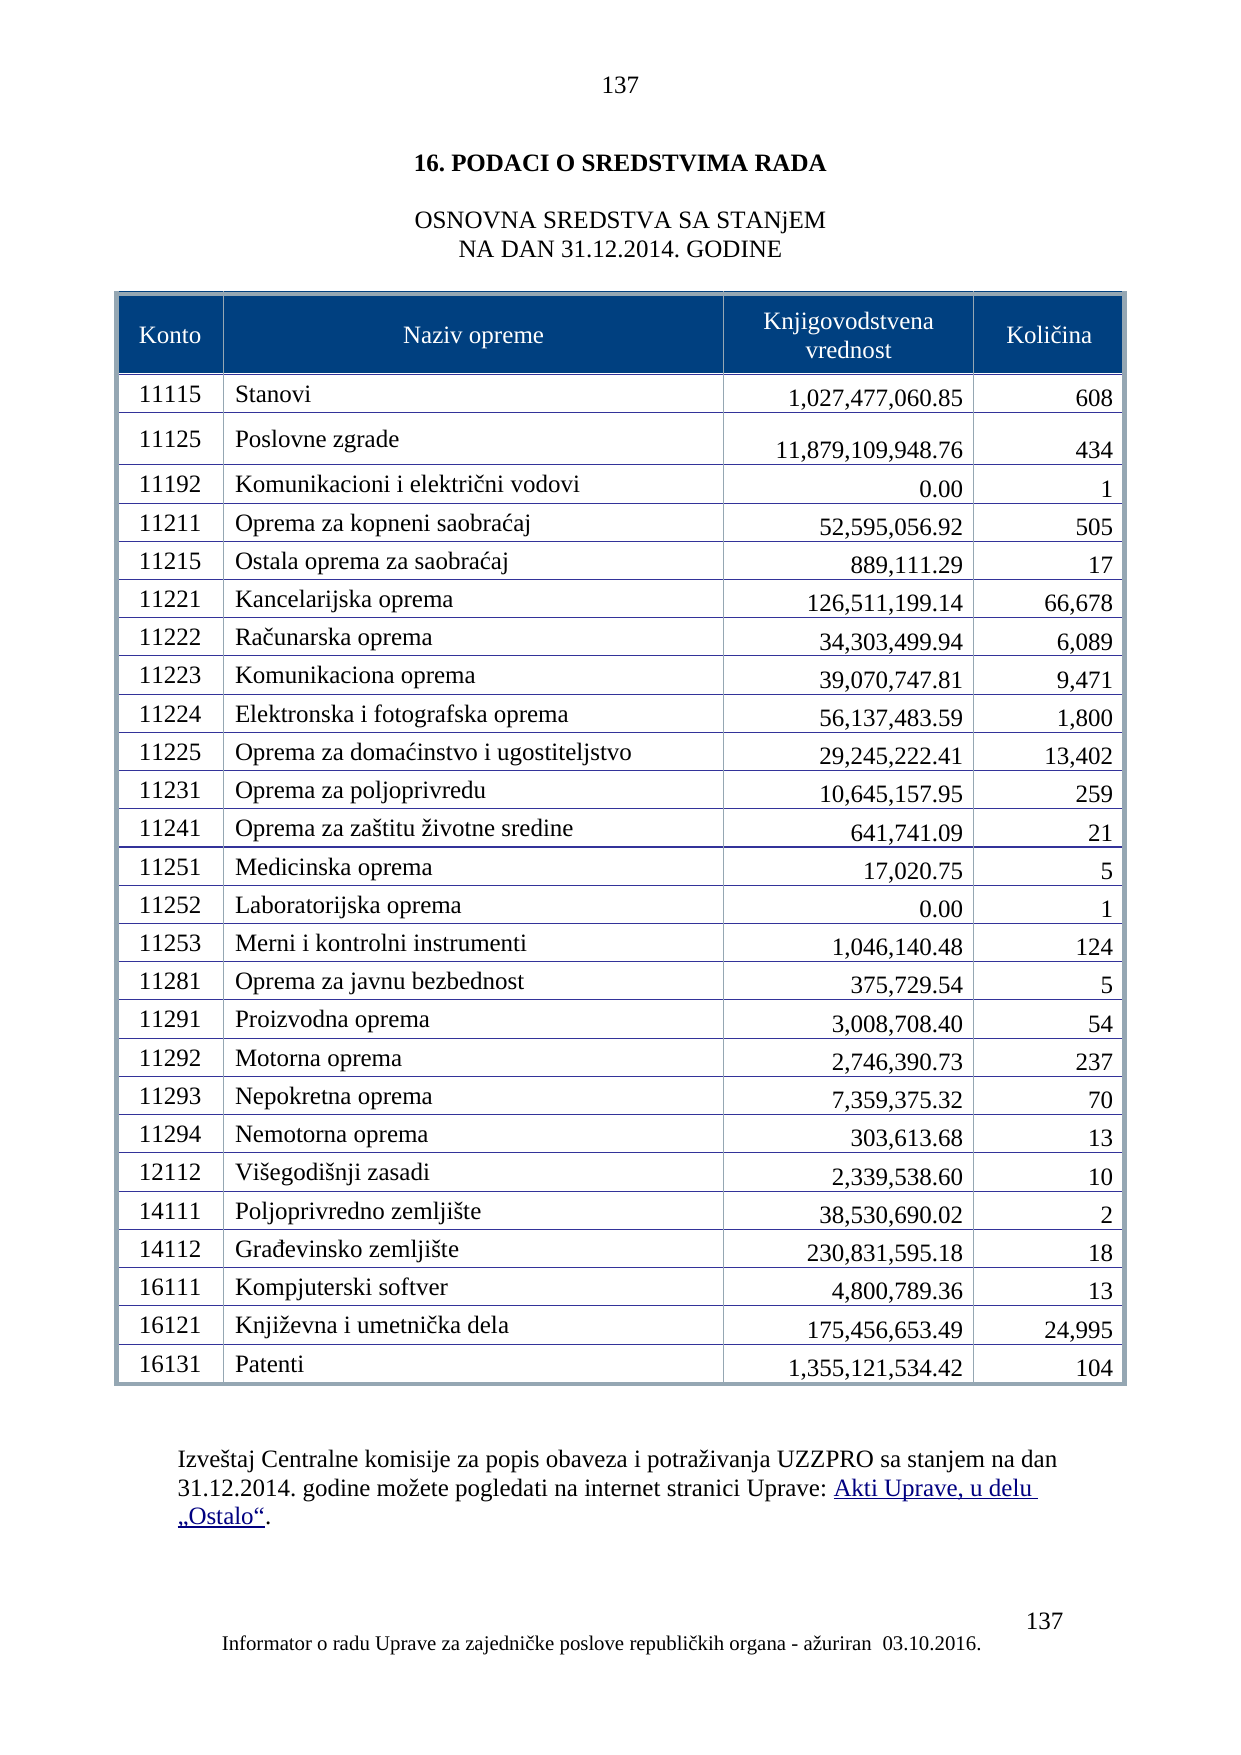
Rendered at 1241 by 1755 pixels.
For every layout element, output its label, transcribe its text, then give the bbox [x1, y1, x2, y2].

table_cell 11253 [119, 924, 223, 961]
table_cell Komunikaciona oprema [224, 656, 723, 693]
table_cell 13 [974, 1268, 1122, 1305]
table_cell 259 [974, 771, 1122, 808]
table_cell 56,137,483.59 [724, 695, 973, 732]
table_cell 11252 [119, 886, 223, 923]
table_cell Motorna oprema [224, 1039, 723, 1076]
table_cell 17 [974, 542, 1122, 579]
table_cell 124 [974, 924, 1122, 961]
table_cell 11292 [119, 1039, 223, 1076]
table_cell 11241 [119, 809, 223, 846]
text 16. PODACI O SREDSTVIMA RADA [177, 148, 1063, 176]
table_cell 1,046,140.48 [724, 924, 973, 961]
table_cell Polјoprivredno zemlјište [224, 1192, 723, 1229]
table_header Knjigovodstvena vrednost [724, 296, 973, 373]
table_cell 0.00 [724, 886, 973, 923]
table_cell 5 [974, 848, 1122, 885]
table_cell Ostala oprema za saobraćaj [224, 542, 723, 579]
table_cell Kompjuterski softver [224, 1268, 723, 1305]
table_cell 375,729.54 [724, 962, 973, 999]
table_cell 16111 [119, 1268, 223, 1305]
table_cell 641,741.09 [724, 809, 973, 846]
table_cell 175,456,653.49 [724, 1306, 973, 1343]
table_cell 11223 [119, 656, 223, 693]
table_cell 3,008,708.40 [724, 1000, 973, 1038]
table_cell 12112 [119, 1153, 223, 1191]
table_cell Građevinsko zemlјište [224, 1230, 723, 1267]
table_cell 11281 [119, 962, 223, 999]
table_cell 1,355,121,534.42 [724, 1345, 973, 1382]
table_cell 126,511,199.14 [724, 580, 973, 617]
table_cell Stanovi [224, 375, 723, 412]
table_cell 11215 [119, 542, 223, 579]
table_cell 434 [974, 413, 1122, 464]
table_cell 5 [974, 962, 1122, 999]
text Izveštaj Centralne komisije za popis obaveza i potraživanja UZZPRO sa stanjem na dan 31.12.2014. godine možete pogledati na internet stranici Uprave: Akti Uprave, u delu „Ostalo“. [177, 1444, 1063, 1530]
table_cell Oprema za zaštitu životne sredine [224, 809, 723, 846]
table_cell 7,359,375.32 [724, 1077, 973, 1114]
text OSNOVNA SREDSTVA SA STANјEM [177, 205, 1063, 234]
table_cell 1,027,477,060.85 [724, 375, 973, 412]
table_cell 54 [974, 1000, 1122, 1038]
table_cell 52,595,056.92 [724, 504, 973, 541]
table_cell 505 [974, 504, 1122, 541]
table_cell 11291 [119, 1000, 223, 1038]
table_cell 38,530,690.02 [724, 1192, 973, 1229]
table_cell 11125 [119, 413, 223, 464]
table_cell Nemotorna oprema [224, 1115, 723, 1152]
table_cell 4,800,789.36 [724, 1268, 973, 1305]
table_cell 11294 [119, 1115, 223, 1152]
table_cell 16131 [119, 1345, 223, 1382]
table_cell 29,245,222.41 [724, 733, 973, 770]
table_cell 11,879,109,948.76 [724, 413, 973, 464]
table_cell Poslovne zgrade [224, 413, 723, 464]
table_cell 11224 [119, 695, 223, 732]
table_cell 17,020.75 [724, 848, 973, 885]
table_cell Proizvodna oprema [224, 1000, 723, 1038]
table_header Količina [974, 296, 1122, 373]
table_cell Medicinska oprema [224, 848, 723, 885]
table_cell Elektronska i fotografska oprema [224, 695, 723, 732]
table_cell 11222 [119, 618, 223, 655]
table_cell 237 [974, 1039, 1122, 1076]
table_cell Komunikacioni i električni vodovi [224, 465, 723, 502]
text NA DAN 31.12.2014. GODINE [177, 234, 1063, 263]
table_cell 1,800 [974, 695, 1122, 732]
table_cell 10,645,157.95 [724, 771, 973, 808]
table_cell 39,070,747.81 [724, 656, 973, 693]
table_cell 0.00 [724, 465, 973, 502]
table_cell Oprema za javnu bezbednost [224, 962, 723, 999]
table_cell Kancelarijska oprema [224, 580, 723, 617]
table_cell 16121 [119, 1306, 223, 1343]
table_cell 1 [974, 886, 1122, 923]
table_cell 303,613.68 [724, 1115, 973, 1152]
table_cell 18 [974, 1230, 1122, 1267]
table_cell Oprema za kopneni saobraćaj [224, 504, 723, 541]
table_cell 11293 [119, 1077, 223, 1114]
table_cell 2,746,390.73 [724, 1039, 973, 1076]
table_cell Laboratorijska oprema [224, 886, 723, 923]
table_cell 13,402 [974, 733, 1122, 770]
table_cell 889,111.29 [724, 542, 973, 579]
table_cell 14112 [119, 1230, 223, 1267]
table_cell 230,831,595.18 [724, 1230, 973, 1267]
table_cell Nepokretna oprema [224, 1077, 723, 1114]
table_cell 11192 [119, 465, 223, 502]
table_header Naziv opreme [224, 296, 723, 373]
table_cell 11115 [119, 375, 223, 412]
table_cell 2,339,538.60 [724, 1153, 973, 1191]
table_cell 9,471 [974, 656, 1122, 693]
table_cell 11231 [119, 771, 223, 808]
table_cell 66,678 [974, 580, 1122, 617]
table_cell 2 [974, 1192, 1122, 1229]
table_cell 11211 [119, 504, 223, 541]
table_cell 70 [974, 1077, 1122, 1114]
table_cell 104 [974, 1345, 1122, 1382]
table_cell 21 [974, 809, 1122, 846]
table_cell 11221 [119, 580, 223, 617]
table_cell Oprema za polјoprivredu [224, 771, 723, 808]
table_cell 13 [974, 1115, 1122, 1152]
table_cell 11251 [119, 848, 223, 885]
table_cell Računarska oprema [224, 618, 723, 655]
table_cell 24,995 [974, 1306, 1122, 1343]
table_cell 1 [974, 465, 1122, 502]
table_cell Merni i kontrolni instrumenti [224, 924, 723, 961]
table_cell Književna i umetnička dela [224, 1306, 723, 1343]
table_cell 608 [974, 375, 1122, 412]
table_cell Patenti [224, 1345, 723, 1382]
table_cell 14111 [119, 1192, 223, 1229]
table_cell 34,303,499.94 [724, 618, 973, 655]
table_header Konto [119, 296, 223, 373]
table_cell 6,089 [974, 618, 1122, 655]
table_cell 11225 [119, 733, 223, 770]
table_cell 10 [974, 1153, 1122, 1191]
table_cell Oprema za domaćinstvo i ugostitelјstvo [224, 733, 723, 770]
table_cell Višegodišnji zasadi [224, 1153, 723, 1191]
